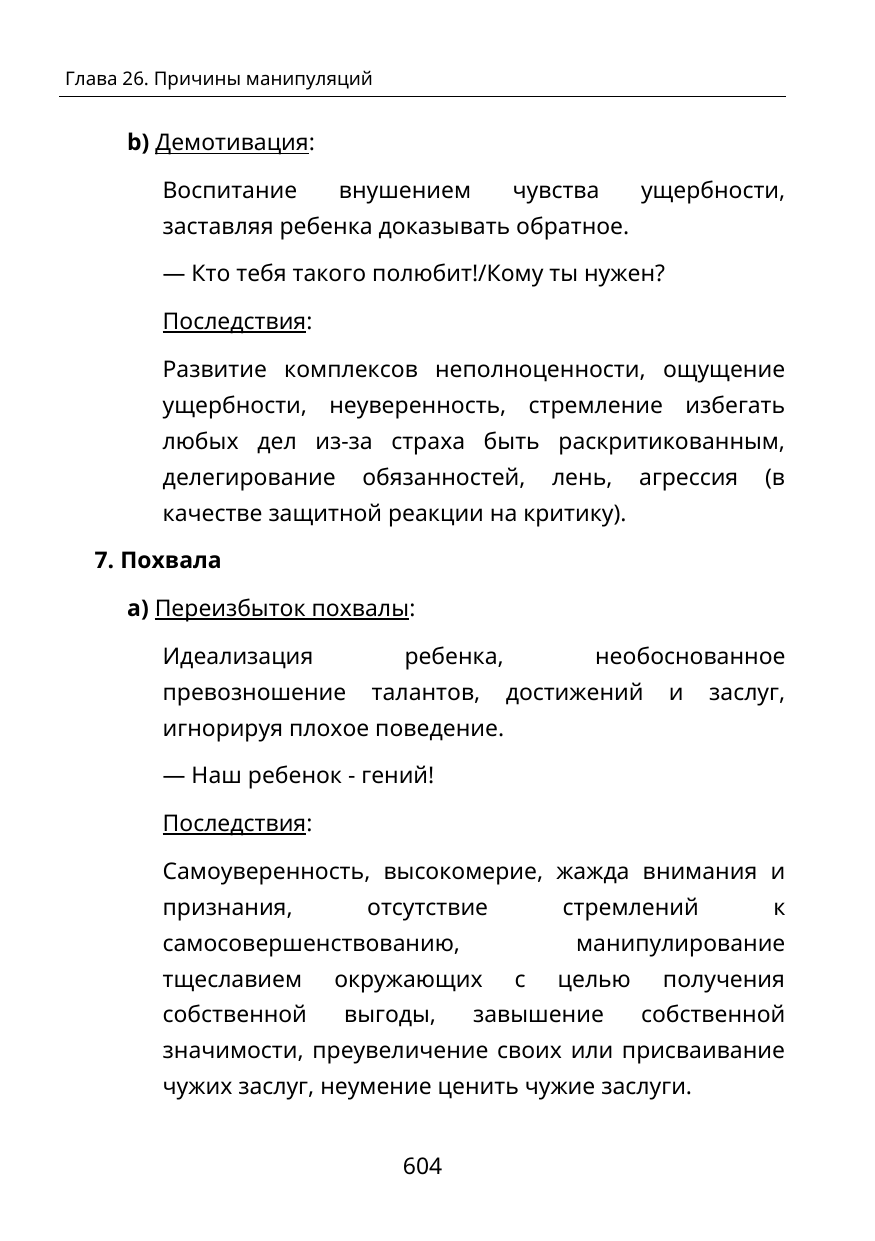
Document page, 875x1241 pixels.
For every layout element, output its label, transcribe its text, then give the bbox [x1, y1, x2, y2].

list Самоуверенность, высокомерие, жажда внимания и признания, отсутствие стремлений к самосовершенствованию, манипулирование тщеславием окружающих с целью получения собственной выгоды, завышение собственной значимости, преувеличение своих или присваивание чужих заслуг, неумение ценить чужие заслуги. [121, 855, 786, 1102]
list Последствия: [121, 305, 786, 336]
list Идеализация ребенка, необоснованное превозношение талантов, достижений и заслуг, игнорируя плохое поведение. [121, 640, 786, 743]
list Демотивация: [121, 126, 786, 157]
list Переизбыток похвалы: [121, 592, 786, 623]
list Похвала [88, 544, 786, 576]
list Воспитание внушением чувства ущербности, заставляя ребенка доказывать обратное. [121, 174, 786, 241]
list Развитие комплексов неполноценности, ощущение ущербности, неуверенность, стремление избегать любых дел из-за страха быть раскритикованным, делегирование обязанностей, лень, агрессия (в качестве защитной реакции на критику). [121, 353, 786, 528]
list — Наш ребенок - гений! [121, 759, 786, 791]
list Последствия: [121, 807, 786, 838]
list — Кто тебя такого полюбит!/Кому ты нужен? [121, 257, 786, 289]
